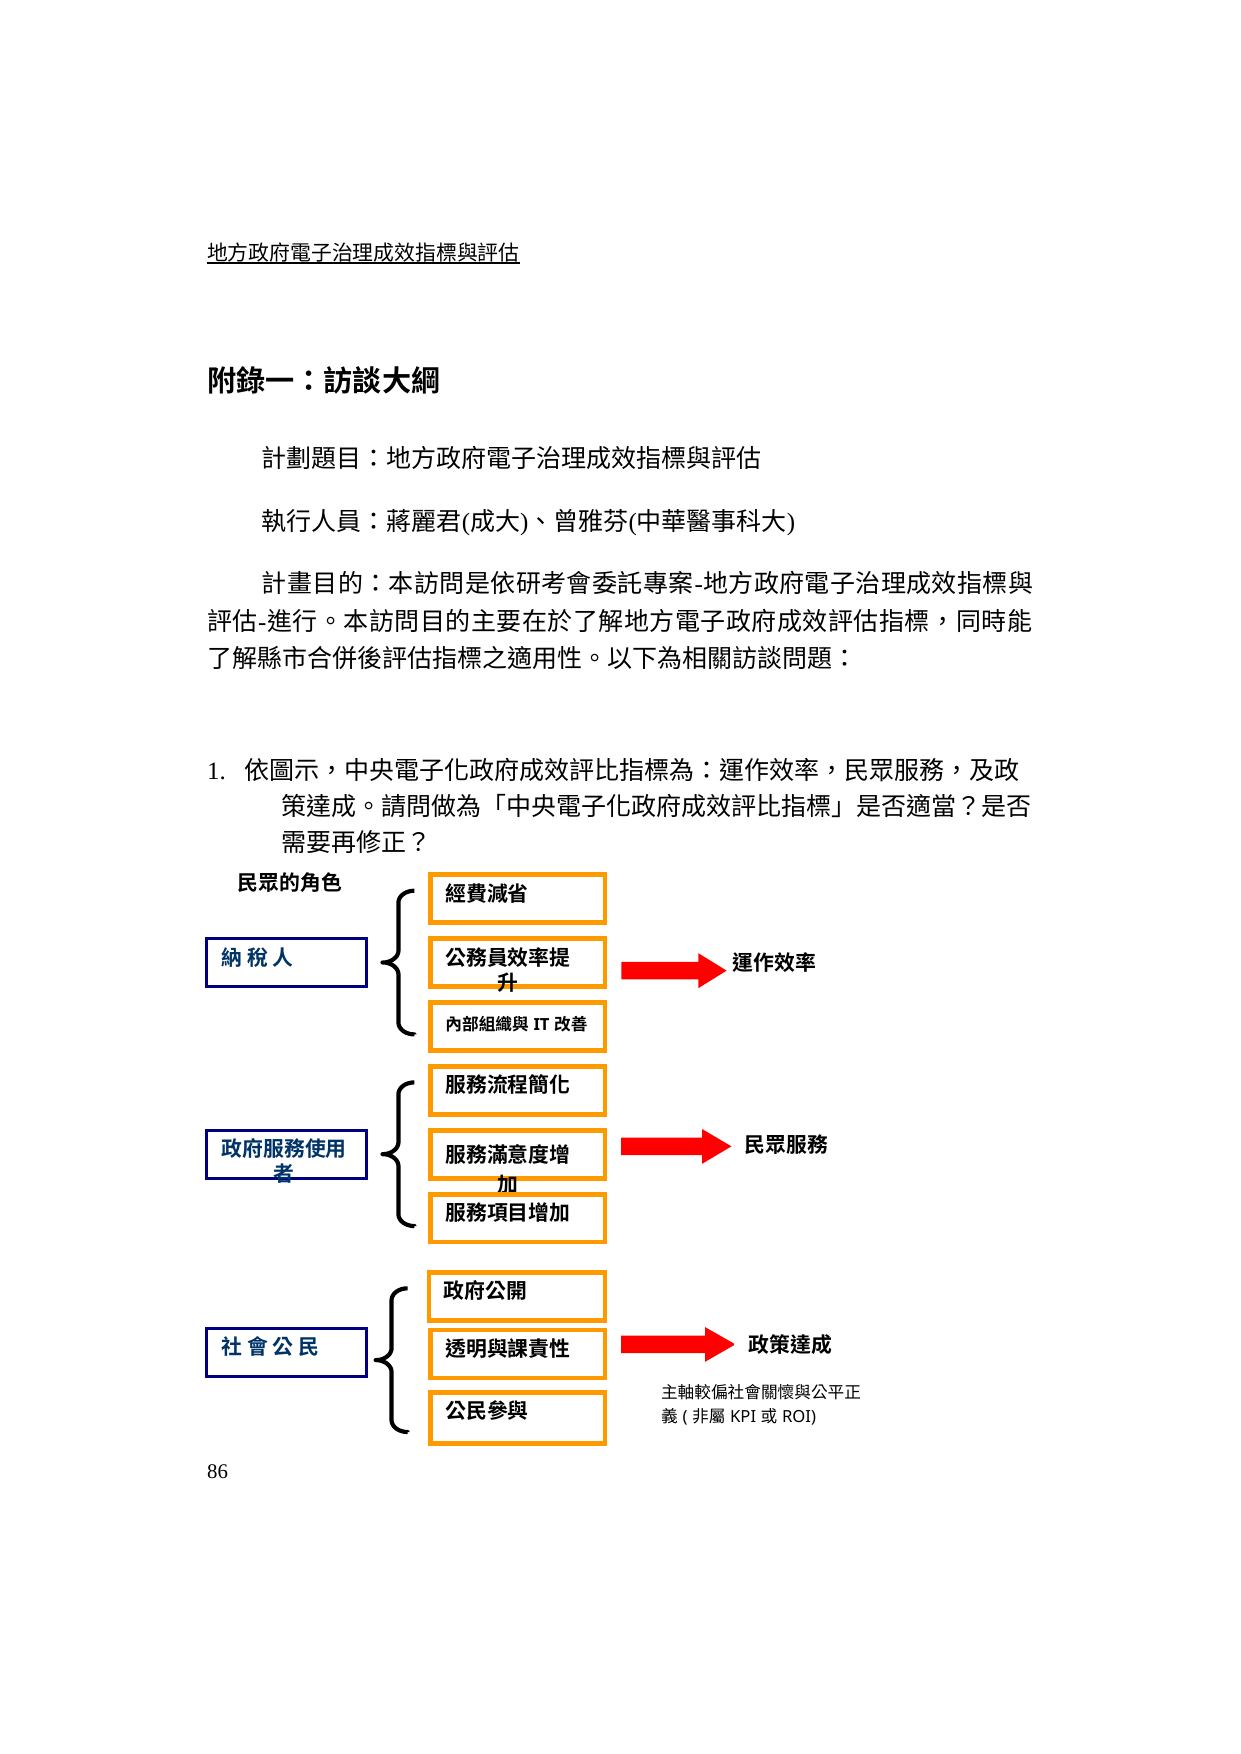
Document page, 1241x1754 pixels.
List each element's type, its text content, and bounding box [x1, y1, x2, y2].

text 計劃題目：地方政府電子治理成效指標與評估 [207, 438, 1033, 475]
list 依圖示，中央電子化政府成效評比指標為：運作效率，民眾服務，及政策達成。請問做為「中央電子化政府成效評比指標」是否適當？是否需要再修正？ [207, 750, 1033, 859]
text 計畫目的：本訪問是依研考會委託專案-地方政府電子治理成效指標與評估-進行。本訪問目的主要在於了解地方電子政府成效評估指標，同時能了解縣市合併後評估指標之適用性。以下為相關訪談問題： [207, 563, 1033, 675]
text 附錄一：訪談大綱 [207, 358, 1033, 400]
text 執行人員：蔣麗君(成大)、曾雅芬(中華醫事科大) [207, 500, 1033, 538]
